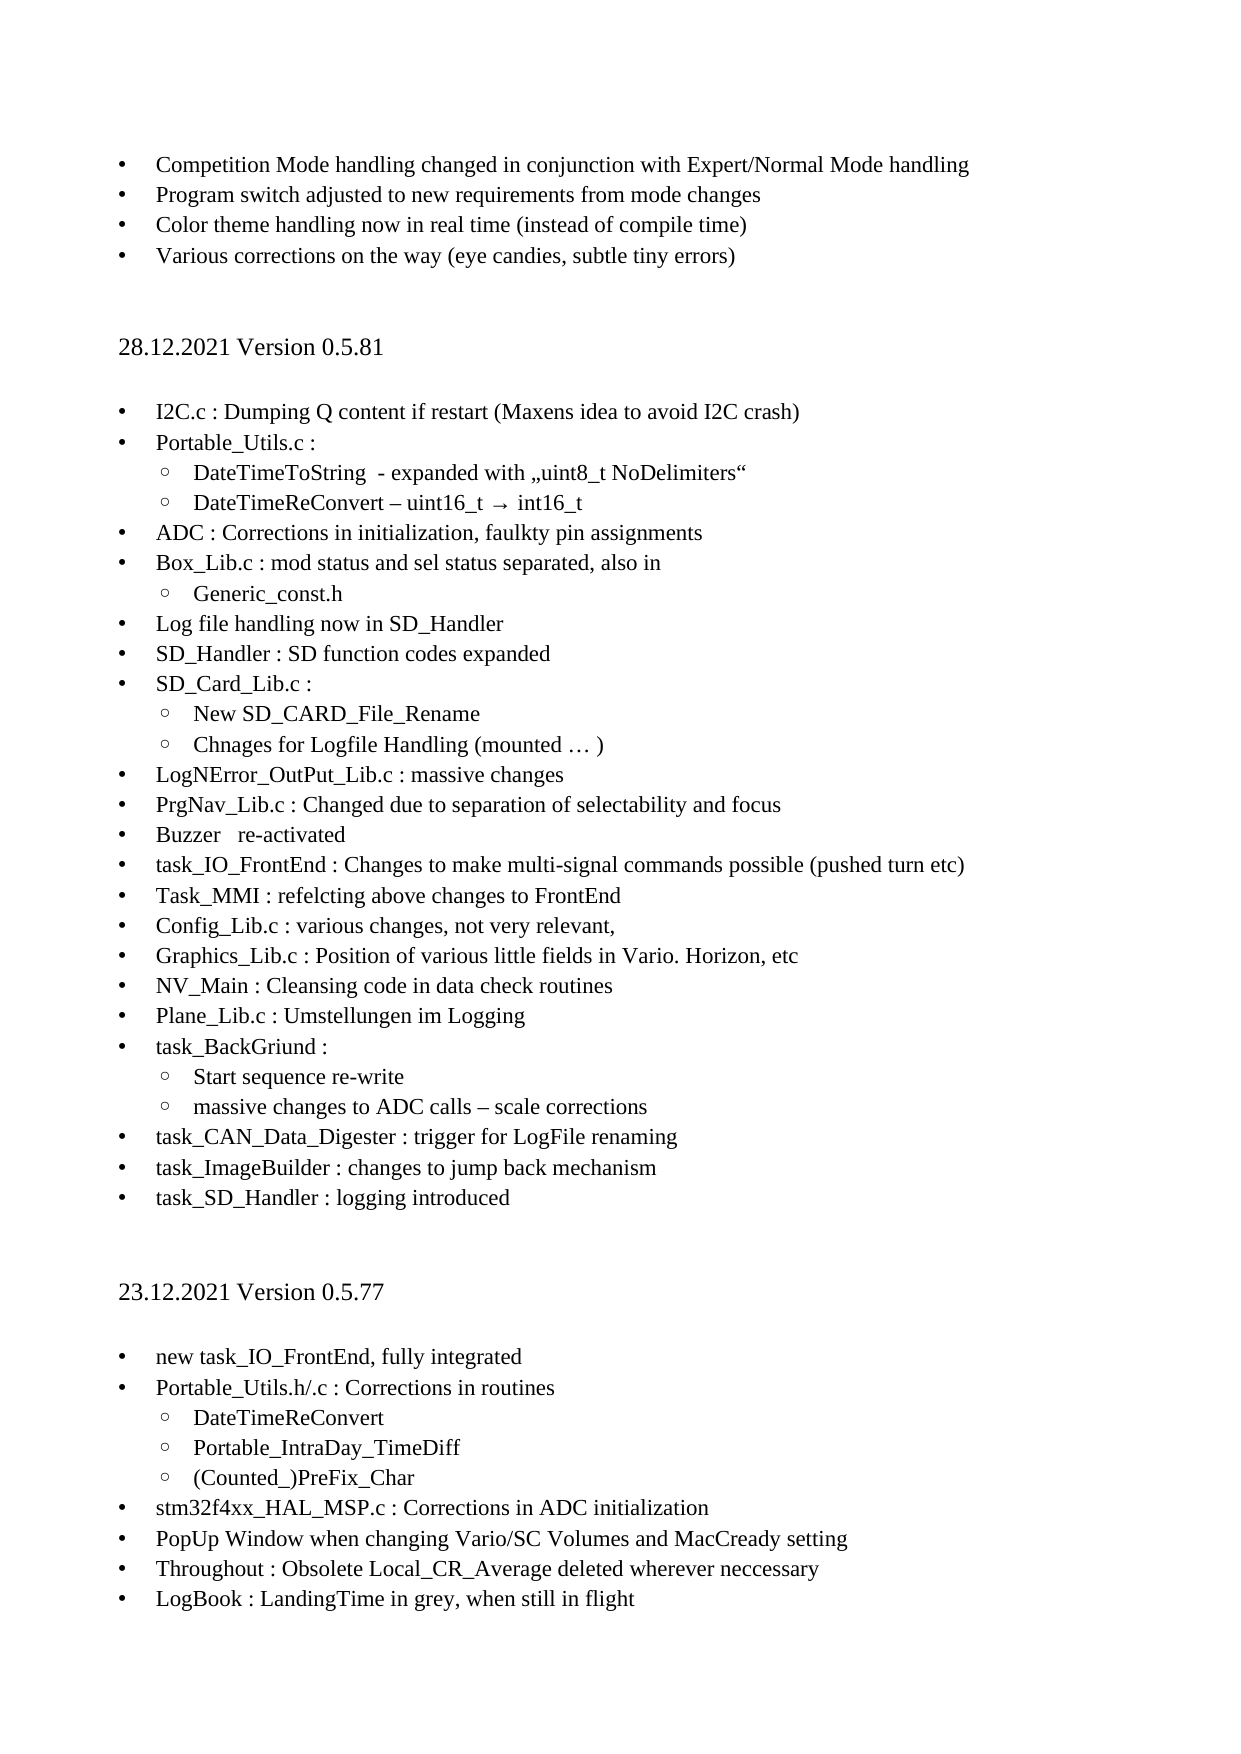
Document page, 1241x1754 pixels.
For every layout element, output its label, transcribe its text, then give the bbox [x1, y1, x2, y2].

list task_CAN_Data_Digester : trigger for LogFile renaming [118, 1123, 1122, 1150]
list DateTimeToString - expanded with „uint8_t NoDelimiters“ [156, 459, 1122, 485]
list Task_MMI : refelcting above changes to FrontEnd [118, 882, 1122, 908]
list I2C.c : Dumping Q content if restart (Maxens idea to avoid I2C crash) [118, 398, 1122, 425]
list Plane_Lib.c : Umstellungen im Logging [118, 1003, 1122, 1029]
list Portable_Utils.c : [118, 429, 1122, 455]
list task_BackGriund : [118, 1033, 1122, 1059]
list ADC : Corrections in initialization, faulkty pin assignments [118, 519, 1122, 546]
list Program switch adjusted to new requirements from mode changes [118, 181, 1122, 208]
list Throughout : Obsolete Local_CR_Average deleted wherever neccessary [118, 1555, 1122, 1581]
list Chnages for Logfile Handling (mounted … ) [156, 731, 1122, 757]
list Various corrections on the way (eye candies, subtle tiny errors) [118, 242, 1122, 268]
list PrgNav_Lib.c : Changed due to separation of selectability and focus [118, 791, 1122, 817]
list Color theme handling now in real time (instead of compile time) [118, 212, 1122, 238]
list Competition Mode handling changed in conjunction with Expert/Normal Mode handling [118, 151, 1122, 177]
list LogNError_OutPut_Lib.c : massive changes [118, 761, 1122, 787]
text 28.12.2021 Version 0.5.81 [118, 332, 1122, 361]
text 23.12.2021 Version 0.5.77 [118, 1277, 1122, 1306]
list (Counted_)PreFix_Char [156, 1464, 1122, 1491]
list Portable_IntraDay_TimeDiff [156, 1434, 1122, 1460]
list Start sequence re-write [156, 1063, 1122, 1089]
list Log file handling now in SD_Handler [118, 610, 1122, 636]
list PopUp Window when changing Vario/SC Volumes and MacCready setting [118, 1524, 1122, 1551]
list Graphics_Lib.c : Position of various little fields in Vario. Horizon, etc [118, 942, 1122, 968]
list task_SD_Handler : logging introduced [118, 1184, 1122, 1210]
list Portable_Utils.h/.c : Corrections in routines [118, 1373, 1122, 1400]
list DateTimeReConvert – uint16_t → int16_t [156, 489, 1122, 515]
list SD_Handler : SD function codes expanded [118, 640, 1122, 666]
list SD_Card_Lib.c : [118, 670, 1122, 697]
list massive changes to ADC calls – scale corrections [156, 1093, 1122, 1119]
list task_IO_FrontEnd : Changes to make multi-signal commands possible (pushed turn etc) [118, 852, 1122, 878]
list task_ImageBuilder : changes to jump back mechanism [118, 1154, 1122, 1180]
list DateTimeReConvert [156, 1404, 1122, 1430]
list LogBook : LandingTime in grey, when still in flight [118, 1585, 1122, 1611]
list Box_Lib.c : mod status and sel status separated, also in [118, 549, 1122, 576]
list New SD_CARD_File_Rename [156, 701, 1122, 727]
list NV_Main : Cleansing code in data check routines [118, 972, 1122, 999]
list stm32f4xx_HAL_MSP.c : Corrections in ADC initialization [118, 1494, 1122, 1521]
list Config_Lib.c : various changes, not very relevant, [118, 912, 1122, 938]
list new task_IO_FrontEnd, fully integrated [118, 1343, 1122, 1370]
list Buzzer re-activated [118, 821, 1122, 848]
list Generic_const.h [156, 580, 1122, 606]
